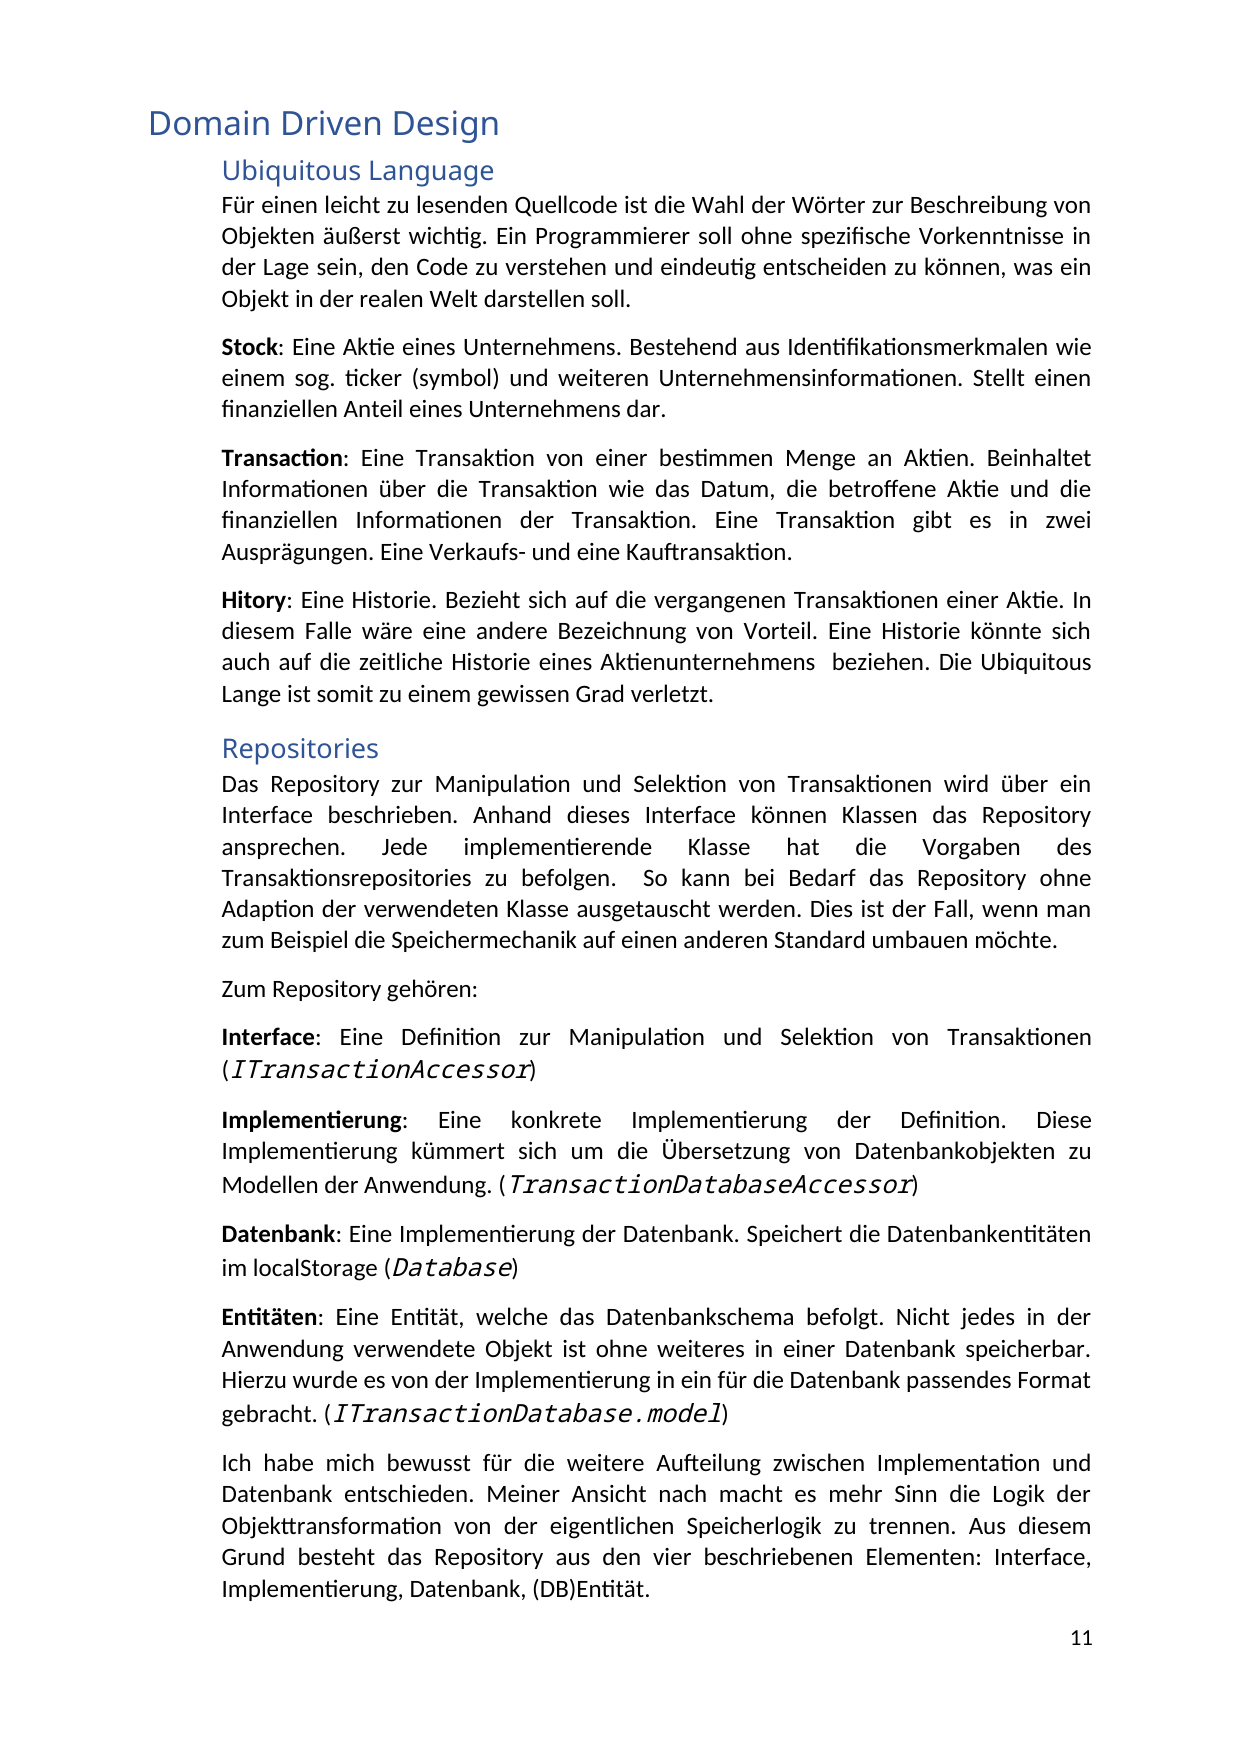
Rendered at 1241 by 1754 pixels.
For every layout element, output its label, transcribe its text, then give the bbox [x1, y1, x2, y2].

subtitle Ubiquitous Language [148, 151, 1093, 188]
text Ich habe mich bewusst für die weitere Aufteilung zwischen Implementation und Datenbank entschieden. Meiner Ansicht nach macht es mehr Sinn die Logik der Objekttransformation von der eigentlichen Speicherlogik zu trennen. Aus diesem Grund besteht das Repository aus den vier beschriebenen Elementen: Interface, Implementierung, Datenbank, (DB)Entität. [221, 1447, 1093, 1603]
text Das Repository zur Manipulation und Selektion von Transaktionen wird über ein Interface beschrieben. Anhand dieses Interface können Klassen das Repository ansprechen. Jede implementierende Klasse hat die Vorgaben des Transaktionsrepositories zu befolgen. So kann bei Bedarf das Repository ohne Adaption der verwendeten Klasse ausgetauscht werden. Dies ist der Fall, wenn man zum Beispiel die Speichermechanik auf einen anderen Standard umbauen möchte. [221, 768, 1093, 955]
text Implementierung: Eine konkrete Implementierung der Definition. Diese Implementierung kümmert sich um die Übersetzung von Datenbankobjekten zu Modellen der Anwendung. (TransactionDatabaseAccessor) [221, 1104, 1093, 1201]
text Datenbank: Eine Implementierung der Datenbank. Speichert die Datenbankentitäten im localStorage (Database) [221, 1218, 1093, 1284]
text Zum Repository gehören: [221, 973, 1093, 1003]
text Transaction: Eine Transaktion von einer bestimmen Menge an Aktien. Beinhaltet Informationen über die Transaktion wie das Datum, die betroffene Aktie und die finanziellen Informationen der Transaktion. Eine Transaktion gibt es in zwei Ausprägungen. Eine Verkaufs- und eine Kauftransaktion. [221, 442, 1093, 566]
text Für einen leicht zu lesenden Quellcode ist die Wahl der Wörter zur Beschreibung von Objekten äußerst wichtig. Ein Programmierer soll ohne spezifische Vorkenntnisse in der Lage sein, den Code zu verstehen und eindeutig entscheiden zu können, was ein Objekt in der realen Welt darstellen soll. [221, 189, 1093, 313]
text Hitory: Eine Historie. Bezieht sich auf die vergangenen Transaktionen einer Aktie. In diesem Falle wäre eine andere Bezeichnung von Vorteil. Eine Historie könnte sich auch auf die zeitliche Historie eines Aktienunternehmens beziehen. Die Ubiquitous Lange ist somit zu einem gewissen Grad verletzt. [221, 584, 1093, 708]
text Stock: Eine Aktie eines Unternehmens. Bestehend aus Identifikationsmerkmalen wie einem sog. ticker (symbol) und weiteren Unternehmensinformationen. Stellt einen finanziellen Anteil eines Unternehmens dar. [221, 331, 1093, 424]
subtitle Domain Driven Design [148, 100, 1093, 145]
text Interface: Eine Definition zur Manipulation und Selektion von Transaktionen (ITransactionAccessor) [221, 1021, 1093, 1086]
text Entitäten: Eine Entität, welche das Datenbankschema befolgt. Nicht jedes in der Anwendung verwendete Objekt ist ohne weiteres in einer Datenbank speicherbar. Hierzu wurde es von der Implementierung in ein für die Datenbank passendes Format gebracht. (ITransactionDatabase.model) [221, 1301, 1093, 1430]
subtitle Repositories [148, 730, 1093, 767]
